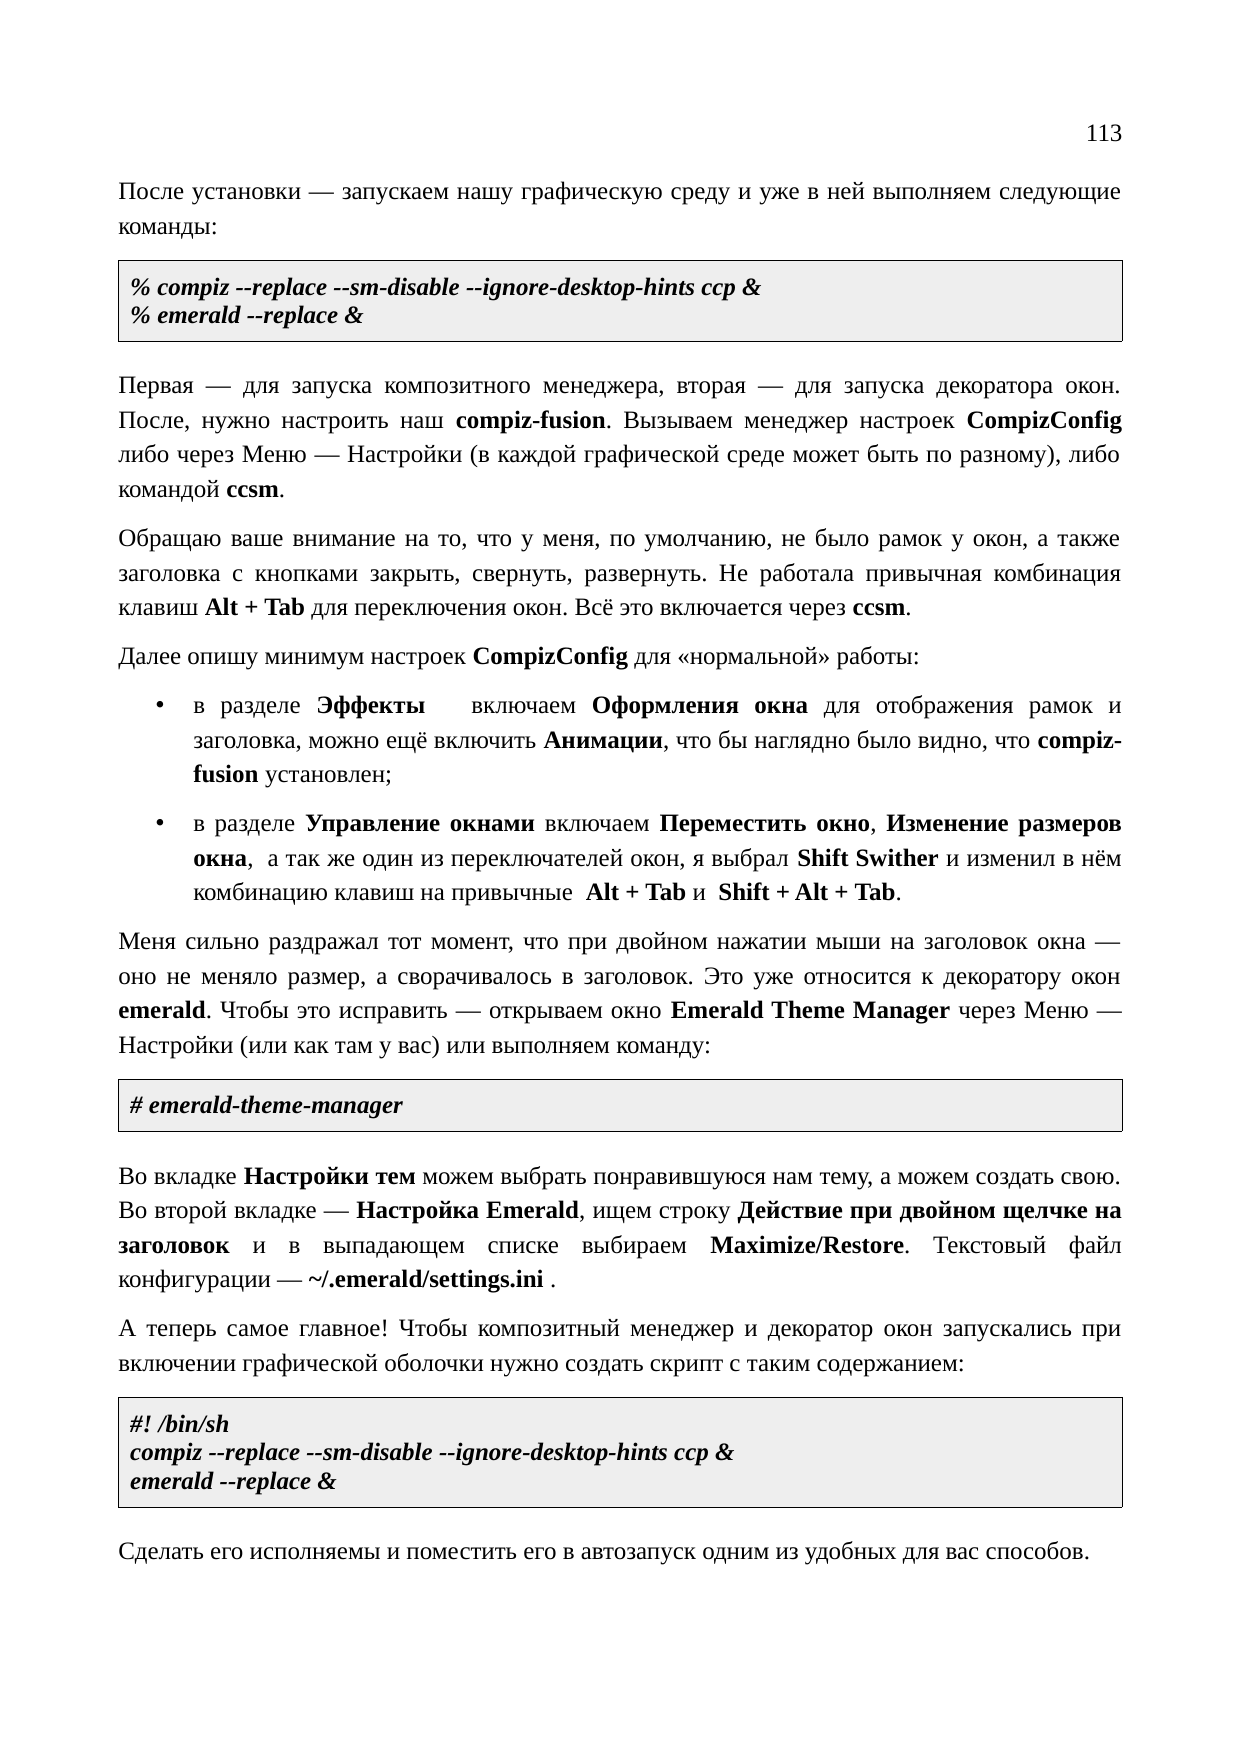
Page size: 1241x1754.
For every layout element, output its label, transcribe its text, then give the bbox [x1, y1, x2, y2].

text # emerald-theme-manager [119, 1080, 1122, 1131]
text emerald --replace & [119, 1454, 1122, 1507]
text Во вкладке Настройки тем можем выбрать понравившуюся нам тему, а можем создать свою. Во второй вкладке — Настройка Emerald, ищем строку Действие при двойном щелчке на заголовок и в выпадающем списке выбираем Maximize/Restore. Текстовый файл конфигурации — ~/.emerald/settings.ini . [118, 1161, 1122, 1293]
text compiz --replace --sm-disable --ignore-desktop-hints ccp & [119, 1426, 1122, 1454]
list в разделе Эффекты включаем Оформления окна для отображения рамок и заголовка, можно ещё включить Анимации, что бы наглядно было видно, что compiz-fusion установлен; [156, 690, 1122, 788]
text А теперь самое главное! Чтобы композитный менеджер и декоратор окон запускались при включении графической оболочки нужно создать скрипт с таким содержанием: [118, 1313, 1122, 1376]
text После установки — запускаем нашу графическую среду и уже в ней выполняем следующие команды: [118, 176, 1122, 239]
text Меня сильно раздражал тот момент, что при двойном нажатии мыши на заголовок окна — оно не меняло размер, а сворачивалось в заголовок. Это уже относится к декоратору окон emerald. Чтобы это исправить — открываем окно Emerald Theme Manager через Меню — Настройки (или как там у вас) или выполняем команду: [118, 926, 1122, 1058]
text Первая — для запуска композитного менеджера, вторая — для запуска декоратора окон. После, нужно настроить наш compiz-fusion. Вызываем менеджер настроек CompizConfig либо через Меню — Настройки (в каждой графической среде может быть по разному), либо командой ccsm. [118, 371, 1122, 503]
text % emerald --replace & [119, 289, 1122, 341]
text Обращаю ваше внимание на то, что у меня, по умолчанию, не было рамок у окон, а также заголовка с кнопками закрыть, свернуть, развернуть. Не работала привычная комбинация клавиш Alt + Tab для переключения окон. Всё это включается через ccsm. [118, 523, 1122, 621]
text #! /bin/sh [119, 1398, 1122, 1426]
text % compiz --replace --sm-disable --ignore-desktop-hints ccp & [119, 261, 1122, 289]
text Сделать его исполняемы и поместить его в автозапуск одним из удобных для вас способов. [118, 1536, 1122, 1565]
list в разделе Управление окнами включаем Переместить окно, Изменение размеров окна, а так же один из переключателей окон, я выбрал Shift Swither и изменил в нём комбинацию клавиш на привычные Alt + Tab и Shift + Alt + Tab. [156, 808, 1122, 906]
text Далее опишу минимум настроек CompizConfig для «нормальной» работы: [118, 641, 1122, 670]
